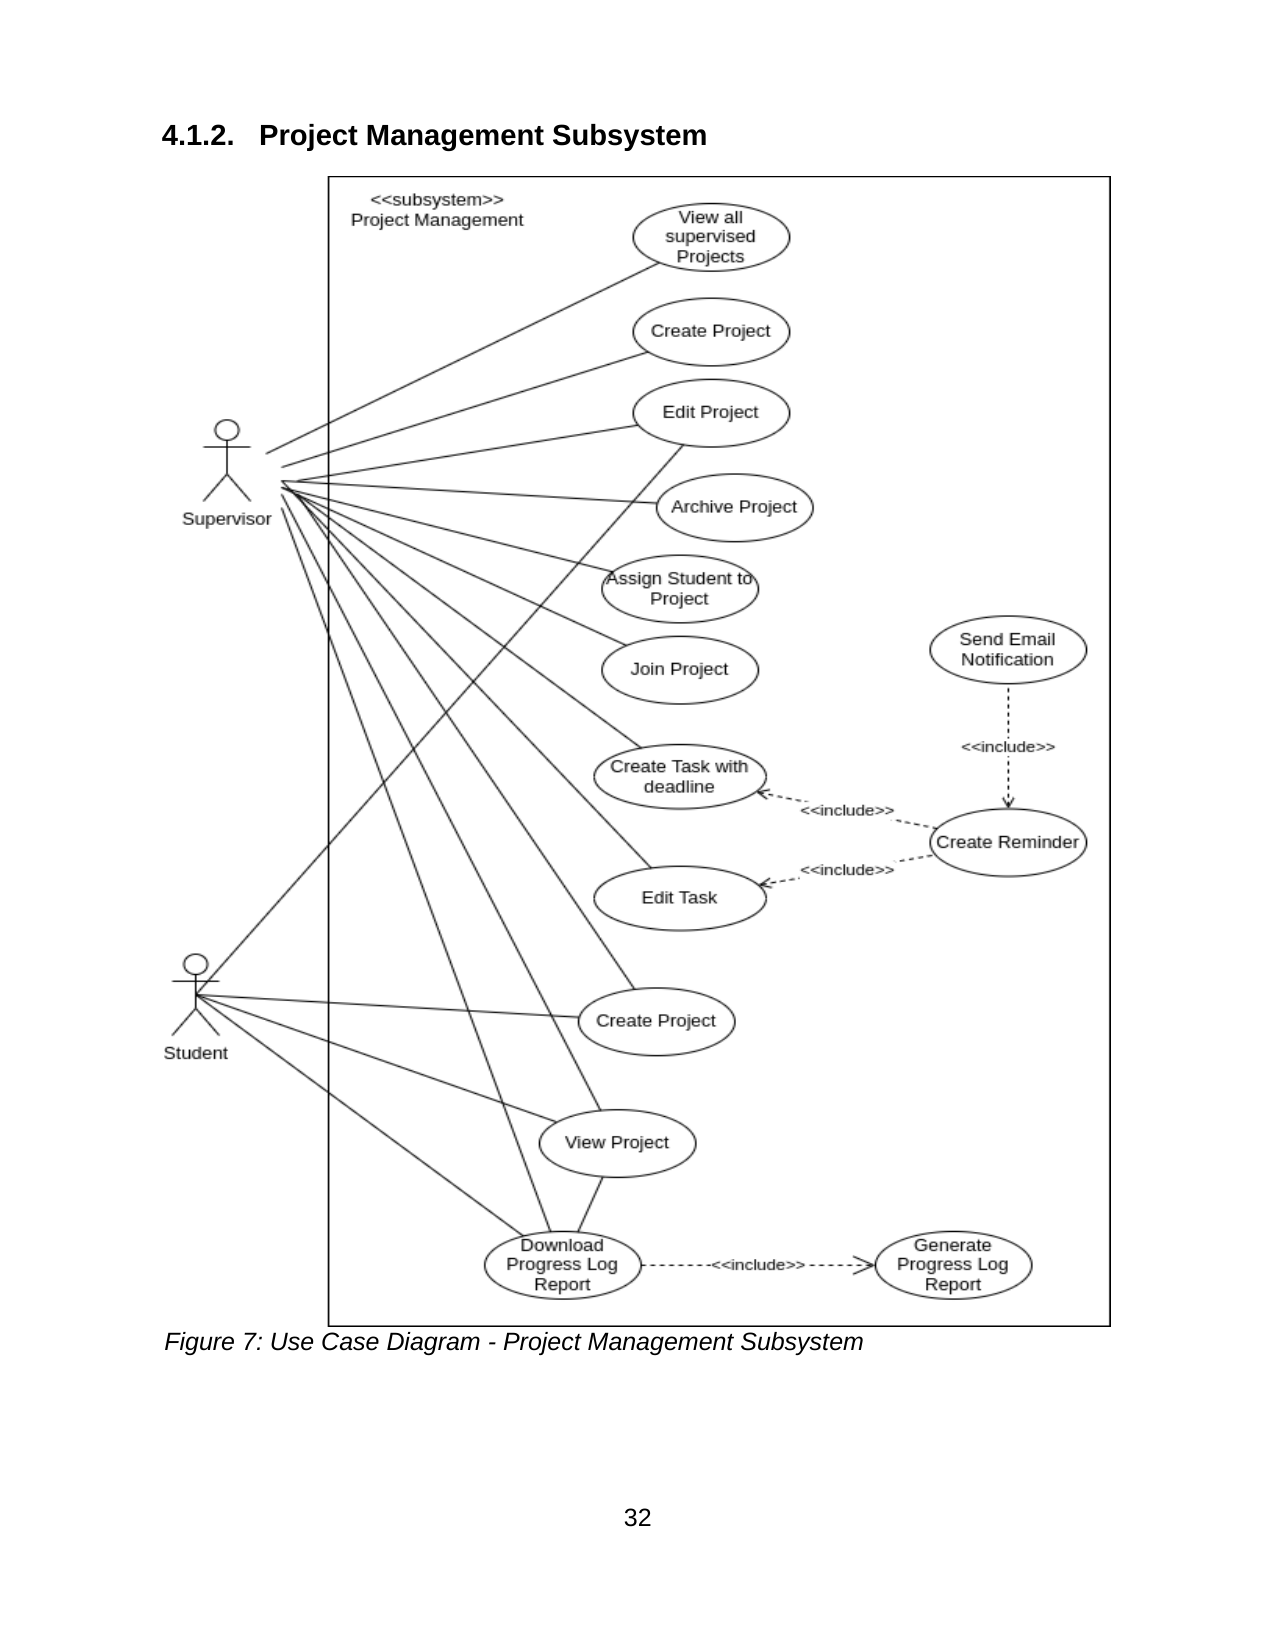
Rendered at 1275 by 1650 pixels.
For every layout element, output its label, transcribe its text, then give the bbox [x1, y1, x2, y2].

subtitle Project Management Subsystem [162, 118, 1157, 152]
picture [164, 176, 1111, 1327]
text Figure 7: Use Case Diagram - Project Management Subsystem [164, 1327, 1111, 1355]
